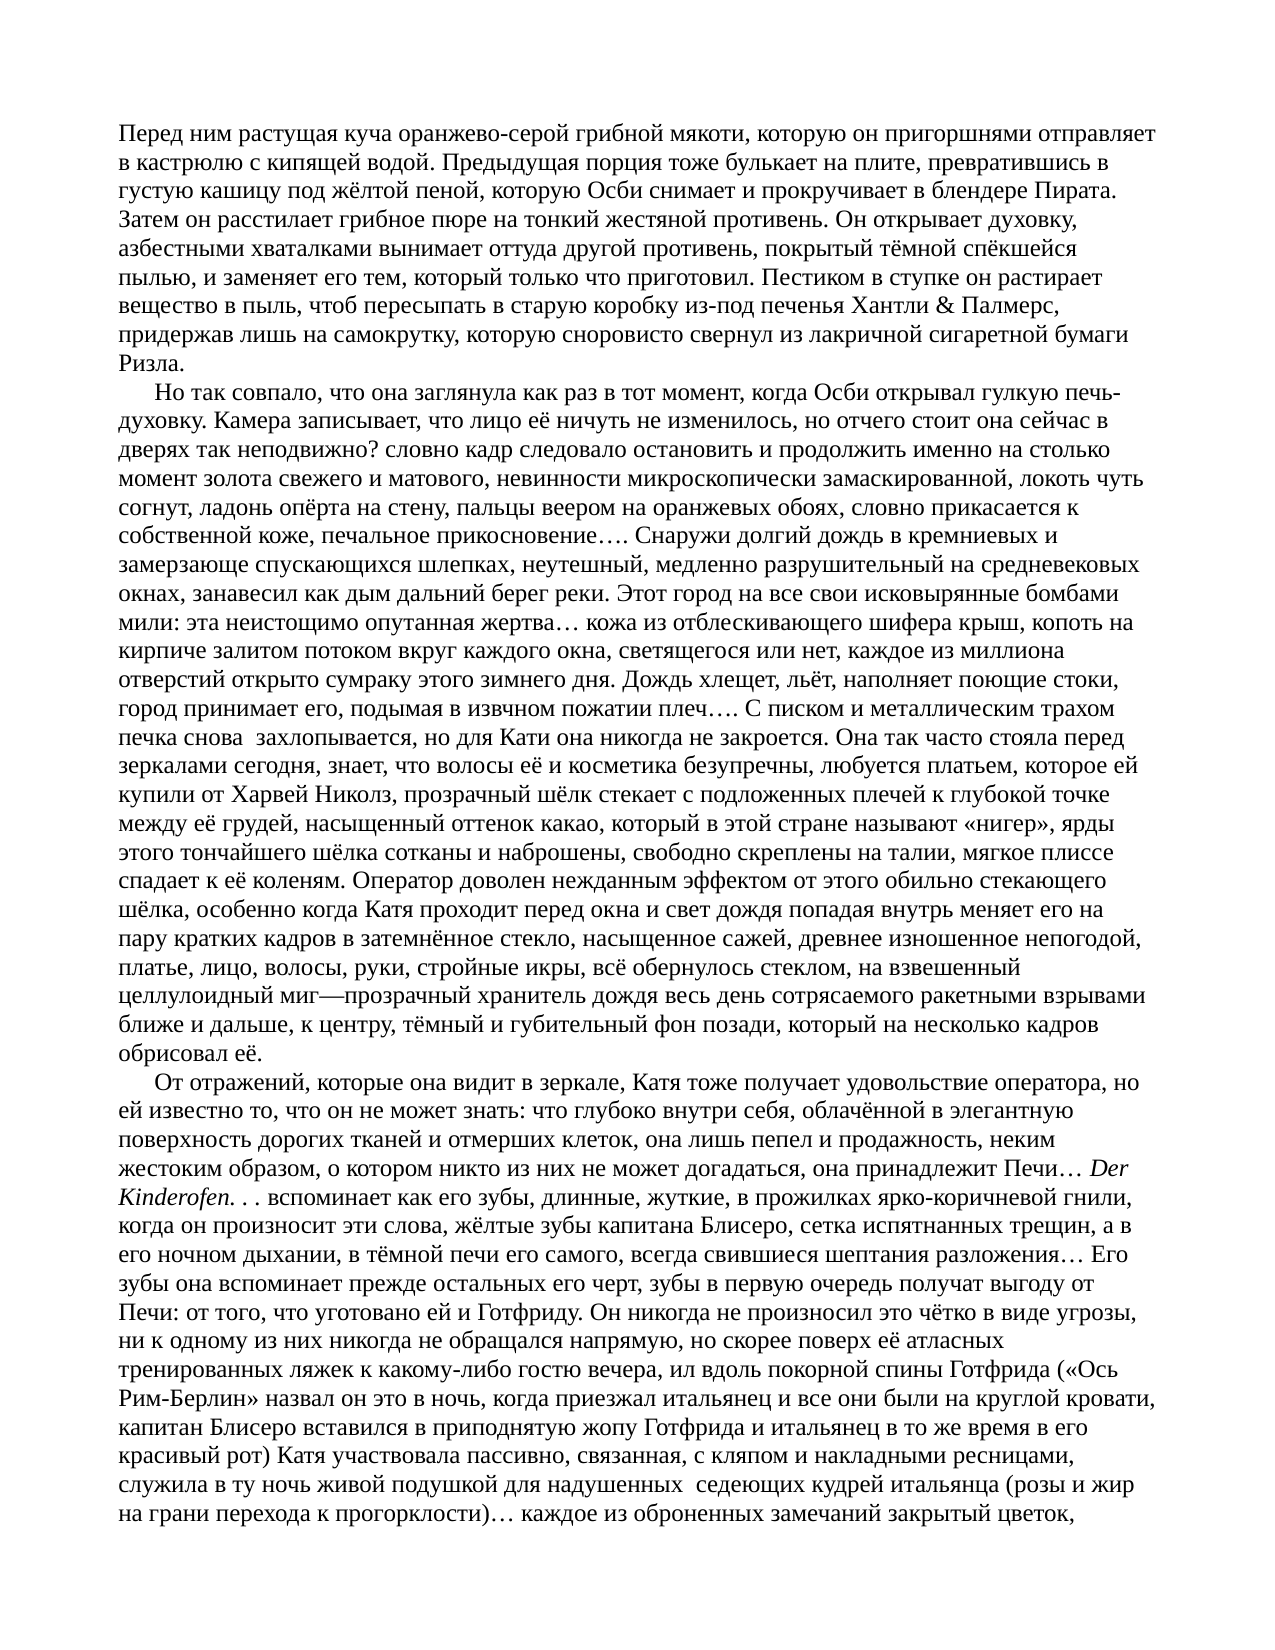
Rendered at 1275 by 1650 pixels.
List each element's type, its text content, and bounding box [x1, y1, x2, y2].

text От отражений, которые она видит в зеркале, Катя тоже получает удовольствие оператора, но ей известно то, что он не может знать: что глубоко внутри себя, облачённой в элегантную поверхность дорогих тканей и отмерших клеток, она лишь пепел и продажность, неким жестоким образом, о котором никто из них не может догадаться, она принадлежит Печи… Der Kinderofen. . . вспоминает как его зубы, длинные, жуткие, в прожилках ярко-коричневой гнили, когда он произносит эти слова, жёлтые зубы капитана Блисеро, сетка испятнанных трещин, а в его ночном дыхании, в тёмной печи его самого, всегда свившиеся шептания разложения… Его зубы она вспоминает прежде остальных его черт, зубы в первую очередь получат выгоду от Печи: от того, что уготовано ей и Готфриду. Он никогда не произносил это чётко в виде угрозы, ни к одному из них никогда не обращался напрямую, но скорее поверх её атласных тренированных ляжек к какому-либо гостю вечера, ил вдоль покорной спины Готфрида («Ось Рим-Берлин» назвал он это в ночь, когда приезжал итальянец и все они были на круглой кровати, капитан Блисеро вставился в приподнятую жопу Готфрида и итальянец в то же время в его красивый рот) Катя участвовала пассивно, связанная, с кляпом и накладными ресницами, служила в ту ночь живой подушкой для надушенных седеющих кудрей итальянца (розы и жир на грани перехода к прогорклости)… каждое из оброненных замечаний закрытый цветок, [118, 1067, 1157, 1527]
text Но так совпало, что она заглянула как раз в тот момент, когда Осби открывал гулкую печь-духовку. Камера записывает, что лицо её ничуть не изменилось, но отчего стоит она сейчас в дверях так неподвижно? словно кадр следовало остановить и продолжить именно на столько момент золота свежего и матового, невинности микроскопически замаскированной, локоть чуть согнут, ладонь опёрта на стену, пальцы веером на оранжевых обоях, словно прикасается к собственной коже, печальное прикосновение…. Снаружи долгий дождь в кремниевых и замерзающе спускающихся шлепках, неутешный, медленно разрушительный на средневековых окнах, занавесил как дым дальний берег реки. Этот город на все свои исковырянные бомбами мили: эта неистощимо опутанная жертва… кожа из отблескивающего шифера крыш, копоть на кирпиче залитом потоком вкруг каждого окна, светящегося или нет, каждое из миллиона отверстий открыто сумраку этого зимнего дня. Дождь хлещет, льёт, наполняет поющие стоки, город принимает его, подымая в извчном пожатии плеч…. С писком и металлическим трахом печка снова захлопывается, но для Кати она никогда не закроется. Она так часто стояла перед зеркалами сегодня, знает, что волосы её и косметика безупречны, любуется платьем, которое ей купили от Харвей Николз, прозрачный шёлк стекает с подложенных плечей к глубокой точке между её грудей, насыщенный оттенок какао, который в этой стране называют «нигер», ярды этого тончайшего шёлка сотканы и наброшены, свободно скреплены на талии, мягкое плиссе спадает к её коленям. Оператор доволен нежданным эффектом от этого обильно стекающего шёлка, особенно когда Катя проходит перед окна и свет дождя попадая внутрь меняет его на пару кратких кадров в затемнённое стекло, насыщенное сажей, древнее изношенное непогодой, платье, лицо, волосы, руки, стройные икры, всё обернулось стеклом, на взвешенный целлулоидный миг—прозрачный хранитель дождя весь день сотрясаемого ракетными взрывами ближе и дальше, к центру, тёмный и губительный фон позади, который на несколько кадров обрисовал её. [118, 377, 1157, 1067]
text Перед ним растущая куча оранжево-серой грибной мякоти, которую он пригоршнями отправляет в кастрюлю с кипящей водой. Предыдущая порция тоже булькает на плите, превратившись в густую кашицу под жёлтой пеной, которую Осби снимает и прокручивает в блендере Пирата. Затем он расстилает грибное пюре на тонкий жестяной противень. Он открывает духовку, азбестными хваталками вынимает оттуда другой противень, покрытый тёмной спёкшейся пылью, и заменяет его тем, который только что приготовил. Пестиком в ступке он растирает вещество в пыль, чтоб пересыпать в старую коробку из-под печенья Хантли & Палмерс, придержав лишь на самокрутку, которую сноровисто свернул из лакричной сигаретной бумаги Ризла. [118, 118, 1157, 377]
